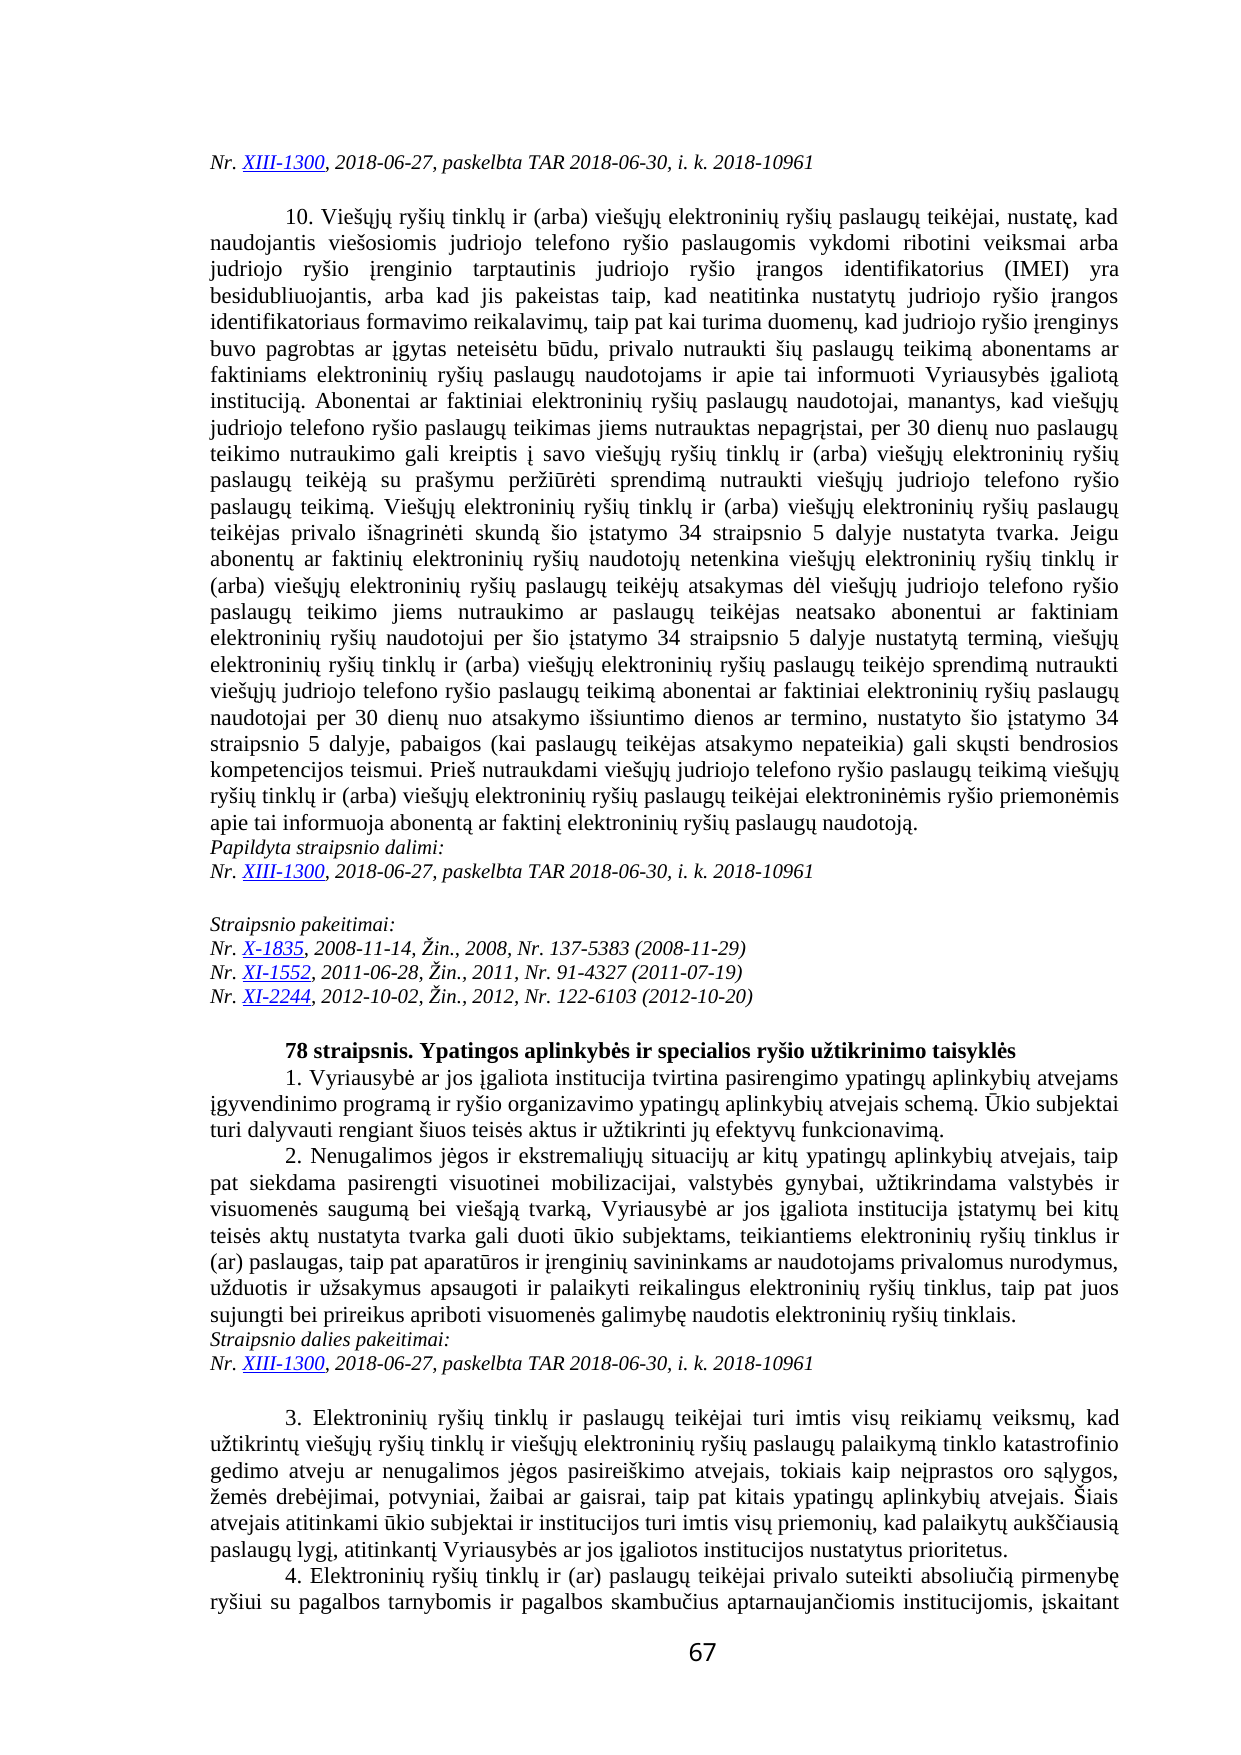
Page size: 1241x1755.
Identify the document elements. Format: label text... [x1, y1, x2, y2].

text Nr. X-1835, 2008-11-14, Žin., 2008, Nr. 137-5383 (2008-11-29) [210, 936, 1120, 960]
text Nr. XI-2244, 2012-10-02, Žin., 2012, Nr. 122-6103 (2012-10-20) [210, 984, 1120, 1008]
text Straipsnio dalies pakeitimai: [210, 1327, 1120, 1351]
text Straipsnio pakeitimai: [210, 912, 1120, 936]
text 10. Viešųjų ryšių tinklų ir (arba) viešųjų elektroninių ryšių paslaugų teikėjai, nustatę, kad naudojantis viešosiomis judriojo telefono ryšio paslaugomis vykdomi ribotini veiksmai arba judriojo ryšio įrenginio tarptautinis judriojo ryšio įrangos identifikatorius (IMEI) yra besidubliuojantis, arba kad jis pakeistas taip, kad neatitinka nustatytų judriojo ryšio įrangos identifikatoriaus formavimo reikalavimų, taip pat kai turima duomenų, kad judriojo ryšio įrenginys buvo pagrobtas ar įgytas neteisėtu būdu, privalo nutraukti šių paslaugų teikimą abonentams ar faktiniams elektroninių ryšių paslaugų naudotojams ir apie tai informuoti Vyriausybės įgaliotą instituciją. Abonentai ar faktiniai elektroninių ryšių paslaugų naudotojai, manantys, kad viešųjų judriojo telefono ryšio paslaugų teikimas jiems nutrauktas nepagrįstai, per 30 dienų nuo paslaugų teikimo nutraukimo gali kreiptis į savo viešųjų ryšių tinklų ir (arba) viešųjų elektroninių ryšių paslaugų teikėją su prašymu peržiūrėti sprendimą nutraukti viešųjų judriojo telefono ryšio paslaugų teikimą. Viešųjų elektroninių ryšių tinklų ir (arba) viešųjų elektroninių ryšių paslaugų teikėjas privalo išnagrinėti skundą šio įstatymo 34 straipsnio 5 dalyje nustatyta tvarka. Jeigu abonentų ar faktinių elektroninių ryšių naudotojų netenkina viešųjų elektroninių ryšių tinklų ir (arba) viešųjų elektroninių ryšių paslaugų teikėjų atsakymas dėl viešųjų judriojo telefono ryšio paslaugų teikimo jiems nutraukimo ar paslaugų teikėjas neatsako abonentui ar faktiniam elektroninių ryšių naudotojui per šio įstatymo 34 straipsnio 5 dalyje nustatytą terminą, viešųjų elektroninių ryšių tinklų ir (arba) viešųjų elektroninių ryšių paslaugų teikėjo sprendimą nutraukti viešųjų judriojo telefono ryšio paslaugų teikimą abonentai ar faktiniai elektroninių ryšių paslaugų naudotojai per 30 dienų nuo atsakymo išsiuntimo dienos ar termino, nustatyto šio įstatymo 34 straipsnio 5 dalyje, pabaigos (kai paslaugų teikėjas atsakymo nepateikia) gali skųsti bendrosios kompetencijos teismui. Prieš nutraukdami viešųjų judriojo telefono ryšio paslaugų teikimą viešųjų ryšių tinklų ir (arba) viešųjų elektroninių ryšių paslaugų teikėjai elektroninėmis ryšio priemonėmis apie tai informuoja abonentą ar faktinį elektroninių ryšių paslaugų naudotoją. [210, 203, 1120, 835]
text 1. Vyriausybė ar jos įgaliota institucija tvirtina pasirengimo ypatingų aplinkybių atvejams įgyvendinimo programą ir ryšio organizavimo ypatingų aplinkybių atvejais schemą. Ūkio subjektai turi dalyvauti rengiant šiuos teisės aktus ir užtikrinti jų efektyvų funkcionavimą. [210, 1063, 1120, 1143]
text 4. Elektroninių ryšių tinklų ir (ar) paslaugų teikėjai privalo suteikti absoliučią pirmenybę ryšiui su pagalbos tarnybomis ir pagalbos skambučius aptarnaujančiomis institucijomis, įskaitant [210, 1562, 1120, 1615]
text Nr. XIII-1300, 2018-06-27, paskelbta TAR 2018-06-30, i. k. 2018-10961 [210, 859, 1120, 883]
text Nr. XIII-1300, 2018-06-27, paskelbta TAR 2018-06-30, i. k. 2018-10961 [210, 150, 1120, 174]
text 2. Nenugalimos jėgos ir ekstremaliųjų situacijų ar kitų ypatingų aplinkybių atvejais, taip pat siekdama pasirengti visuotinei mobilizacijai, valstybės gynybai, užtikrindama valstybės ir visuomenės saugumą bei viešąją tvarką, Vyriausybė ar jos įgaliota institucija įstatymų bei kitų teisės aktų nustatyta tvarka gali duoti ūkio subjektams, teikiantiems elektroninių ryšių tinklus ir (ar) paslaugas, taip pat aparatūros ir įrenginių savininkams ar naudotojams privalomus nurodymus, užduotis ir užsakymus apsaugoti ir palaikyti reikalingus elektroninių ryšių tinklus, taip pat juos sujungti bei prireikus apriboti visuomenės galimybę naudotis elektroninių ryšių tinklais. [210, 1143, 1120, 1327]
text 3. Elektroninių ryšių tinklų ir paslaugų teikėjai turi imtis visų reikiamų veiksmų, kad užtikrintų viešųjų ryšių tinklų ir viešųjų elektroninių ryšių paslaugų palaikymą tinklo katastrofinio gedimo atveju ar nenugalimos jėgos pasireiškimo atvejais, tokiais kaip neįprastos oro sąlygos, žemės drebėjimai, potvyniai, žaibai ar gaisrai, taip pat kitais ypatingų aplinkybių atvejais. Šiais atvejais atitinkami ūkio subjektai ir institucijos turi imtis visų priemonių, kad palaikytų aukščiausią paslaugų lygį, atitinkantį Vyriausybės ar jos įgaliotos institucijos nustatytus prioritetus. [210, 1404, 1120, 1562]
text Nr. XI-1552, 2011-06-28, Žin., 2011, Nr. 91-4327 (2011-07-19) [210, 960, 1120, 984]
text Papildyta straipsnio dalimi: [210, 835, 1120, 859]
text 78 straipsnis. Ypatingos aplinkybės ir specialios ryšio užtikrinimo taisyklės [210, 1037, 1120, 1063]
text Nr. XIII-1300, 2018-06-27, paskelbta TAR 2018-06-30, i. k. 2018-10961 [210, 1351, 1120, 1375]
